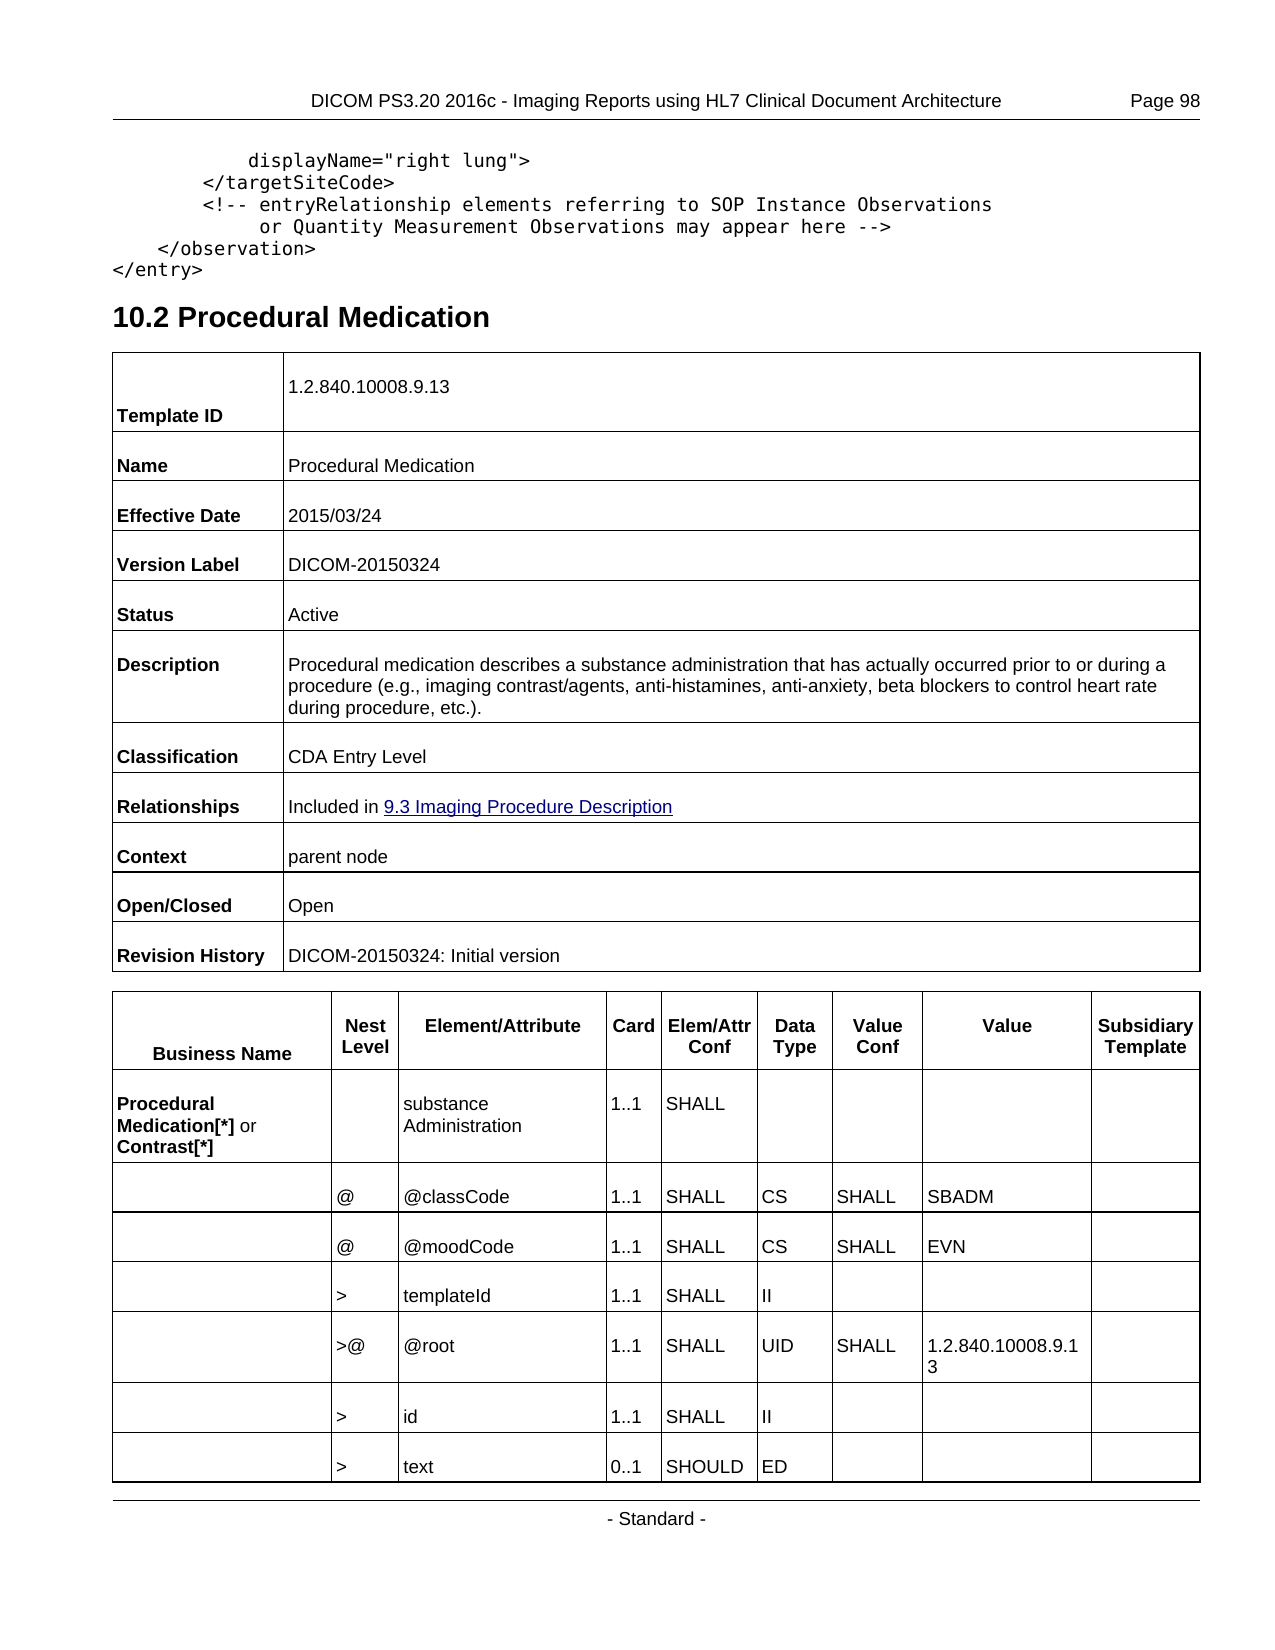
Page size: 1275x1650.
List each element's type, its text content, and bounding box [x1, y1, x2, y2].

table_cell Active [284, 581, 1199, 629]
table_cell ED [758, 1433, 832, 1481]
table_cell SHALL [833, 1163, 922, 1211]
table_cell DICOM-20150324 [284, 531, 1199, 580]
table_header Template ID [113, 353, 283, 431]
table_cell 1..1 [607, 1070, 661, 1162]
table_cell DICOM-20150324: Initial version [284, 922, 1199, 971]
table_cell CS [758, 1213, 832, 1261]
table_cell [113, 1163, 331, 1211]
table_cell [1092, 1312, 1199, 1382]
table_cell UID [758, 1312, 832, 1382]
table_cell [833, 1262, 922, 1311]
table_cell @ [332, 1163, 398, 1211]
table_header Value Conf [833, 992, 922, 1069]
table_cell [1092, 1433, 1199, 1481]
table_header Card [607, 992, 661, 1069]
table_header Value [923, 992, 1091, 1069]
table_cell SHALL [662, 1163, 757, 1211]
table_cell SHALL [662, 1312, 757, 1382]
table_cell CS [758, 1163, 832, 1211]
table_cell Classification [113, 723, 283, 772]
table_cell [833, 1070, 922, 1162]
table_cell Included in 9.3 Imaging Procedure Description [284, 773, 1199, 822]
table_cell parent node [284, 823, 1199, 871]
table_cell > [332, 1383, 398, 1432]
table_cell Procedural Medication [284, 432, 1199, 480]
table_cell 0..1 [607, 1433, 661, 1481]
table_cell II [758, 1383, 832, 1432]
table_cell Open/Closed [113, 873, 283, 921]
table_cell 1..1 [607, 1383, 661, 1432]
table_header Elem/Attr Conf [662, 992, 757, 1069]
table_cell Revision History [113, 922, 283, 971]
table_cell Context [113, 823, 283, 871]
table_cell @ [332, 1213, 398, 1261]
table_cell II [758, 1262, 832, 1311]
text displayName="right lung"> </targetSiteCode> <!-- entryRelationship elements referring to SOP Instance Observations or Quantity Measurement Observations may appear here --> </observation> </entry> [112, 150, 1200, 281]
table_cell [923, 1070, 1091, 1162]
table_header Subsidiary Template [1092, 992, 1199, 1069]
table_cell @classCode [399, 1163, 606, 1211]
table_cell CDA Entry Level [284, 723, 1199, 772]
text 10.2 Procedural Medication [112, 300, 1200, 333]
table_cell 2015/03/24 [284, 481, 1199, 530]
table_cell template​Id [399, 1262, 606, 1311]
table_cell SHALL [833, 1213, 922, 1261]
table_cell EVN [923, 1213, 1091, 1261]
table_cell SHALL [833, 1312, 922, 1382]
table_cell > [332, 1433, 398, 1481]
table_header Data Type [758, 992, 832, 1069]
table_cell [1092, 1383, 1199, 1432]
table_header Element/​Attribute [399, 992, 606, 1069]
table_cell Name [113, 432, 283, 480]
table_cell [113, 1262, 331, 1311]
table_cell [332, 1070, 398, 1162]
table_cell SHALL [662, 1383, 757, 1432]
table_cell id [399, 1383, 606, 1432]
table_cell [833, 1383, 922, 1432]
table_cell [113, 1433, 331, 1481]
table_cell [1092, 1262, 1199, 1311]
table_cell Procedural​Medication[*] or Contrast[*] [113, 1070, 331, 1162]
table_cell [1092, 1163, 1199, 1211]
table_cell @moodCode [399, 1213, 606, 1261]
table_cell [1092, 1070, 1199, 1162]
table_cell Description [113, 631, 283, 722]
table_cell Status [113, 581, 283, 629]
table_cell [923, 1383, 1091, 1432]
table_cell text [399, 1433, 606, 1481]
table_cell 1..1 [607, 1213, 661, 1261]
table_cell Effective Date [113, 481, 283, 530]
table_cell [1092, 1213, 1199, 1261]
table_cell substance​Administration [399, 1070, 606, 1162]
table_cell SHOULD [662, 1433, 757, 1481]
table_cell [923, 1262, 1091, 1311]
table_cell 1..1 [607, 1312, 661, 1382]
table_cell Open [284, 873, 1199, 921]
table_cell [923, 1433, 1091, 1481]
table_header Business Name [113, 992, 331, 1069]
table_cell SHALL [662, 1213, 757, 1261]
table_cell [833, 1433, 922, 1481]
table_cell SHALL [662, 1262, 757, 1311]
table_header Nest Level [332, 992, 398, 1069]
table_cell @root [399, 1312, 606, 1382]
table_cell [758, 1070, 832, 1162]
table_cell SBADM [923, 1163, 1091, 1211]
table_cell >@ [332, 1312, 398, 1382]
table_cell SHALL [662, 1070, 757, 1162]
table_cell > [332, 1262, 398, 1311]
table_cell 1.2.840.10008.9.13 [923, 1312, 1091, 1382]
table_cell Version Label [113, 531, 283, 580]
table_cell Procedural medication describes a substance administration that has actually occurred prior to or during a procedure (e.g., imaging contrast/agents, anti-histamines, anti-anxiety, beta blockers to control heart rate during procedure, etc.). [284, 631, 1199, 722]
table_cell 1..1 [607, 1262, 661, 1311]
table_cell [113, 1213, 331, 1261]
table_cell [113, 1383, 331, 1432]
table_cell Relationships [113, 773, 283, 822]
table_cell [113, 1312, 331, 1382]
table_header 1.2.840.10008.9.13 [284, 353, 1199, 431]
table_cell 1..1 [607, 1163, 661, 1211]
